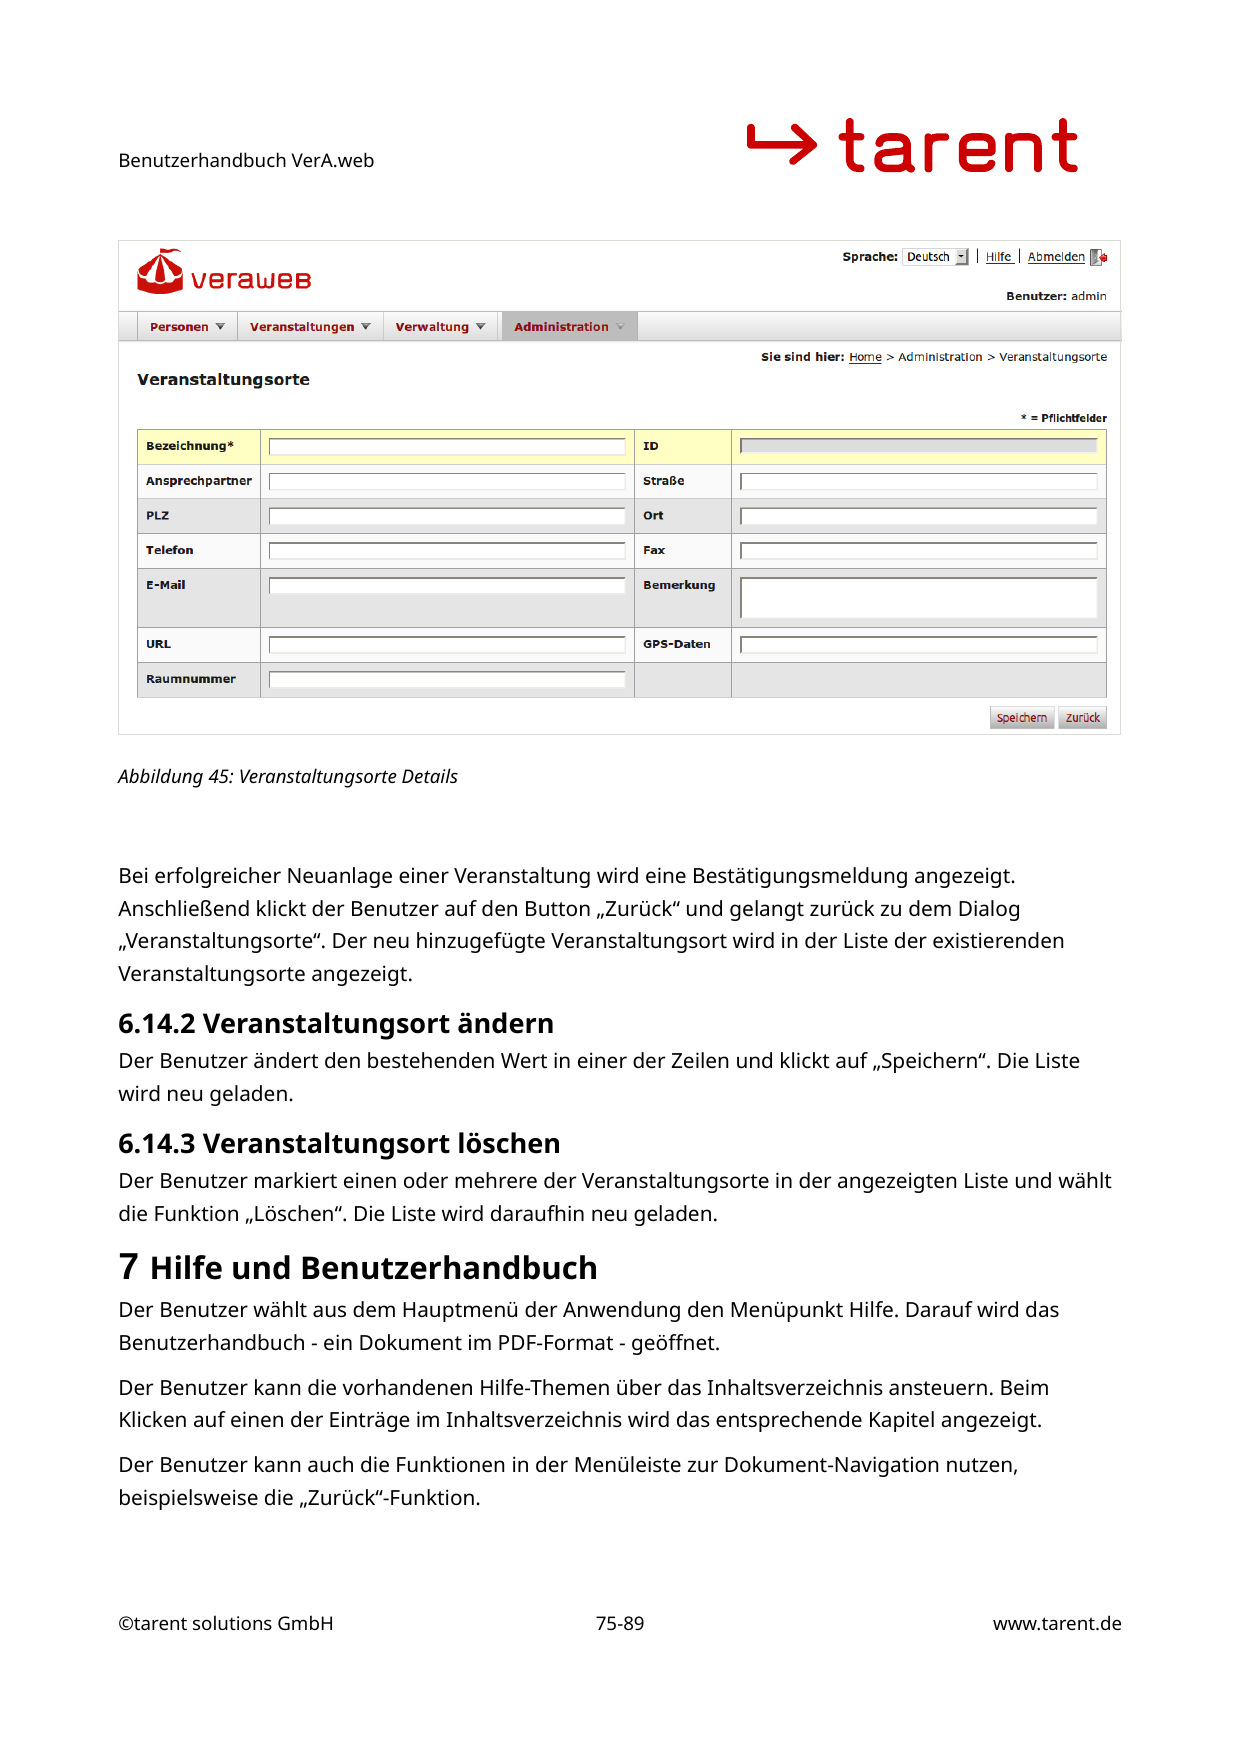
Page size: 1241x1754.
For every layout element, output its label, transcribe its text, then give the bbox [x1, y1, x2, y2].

subtitle Veranstaltungsort ändern [118, 1004, 1122, 1041]
text Der Benutzer wählt aus dem Hauptmenü der Anwendung den Menüpunkt Hilfe. Darauf wird das Benutzerhandbuch - ein Dokument im PDF-Format - geöffnet. [118, 1295, 1122, 1356]
text Der Benutzer ändert den bestehenden Wert in einer der Zeilen und klickt auf „Speichern“. Die Liste wird neu geladen. [118, 1047, 1122, 1108]
text Bei erfolgreicher Neuanlage einer Veranstaltung wird eine Bestätigungsmeldung angezeigt. Anschließend klickt der Benutzer auf den Button „Zurück“ und gelangt zurück zu dem Dialog „Veranstaltungsorte“. Der neu hinzugefügte Veranstaltungsort wird in der Liste der existierenden Veranstaltungsorte angezeigt. [118, 861, 1122, 988]
text Der Benutzer markiert einen oder mehrere der Veranstaltungsorte in der angezeigten Liste und wählt die Funktion „Löschen“. Die Liste wird daraufhin neu geladen. [118, 1167, 1122, 1228]
subtitle Veranstaltungsort löschen [118, 1124, 1122, 1161]
subtitle Hilfe und Benutzerhandbuch [118, 1244, 1122, 1288]
text Der Benutzer kann die vorhandenen Hilfe-Themen über das Inhaltsverzeichnis ansteuern. Beim Klicken auf einen der Einträge im Inhaltsverzeichnis wird das entsprechende Kapitel angezeigt. [118, 1373, 1122, 1434]
text Abbildung 45: Veranstaltungsorte Details [118, 736, 1122, 788]
text Der Benutzer kann auch die Funktionen in der Menüleiste zur Dokument-Navigation nutzen, beispielsweise die „Zurück“-Funktion. [118, 1450, 1122, 1511]
picture [118, 240, 1122, 736]
